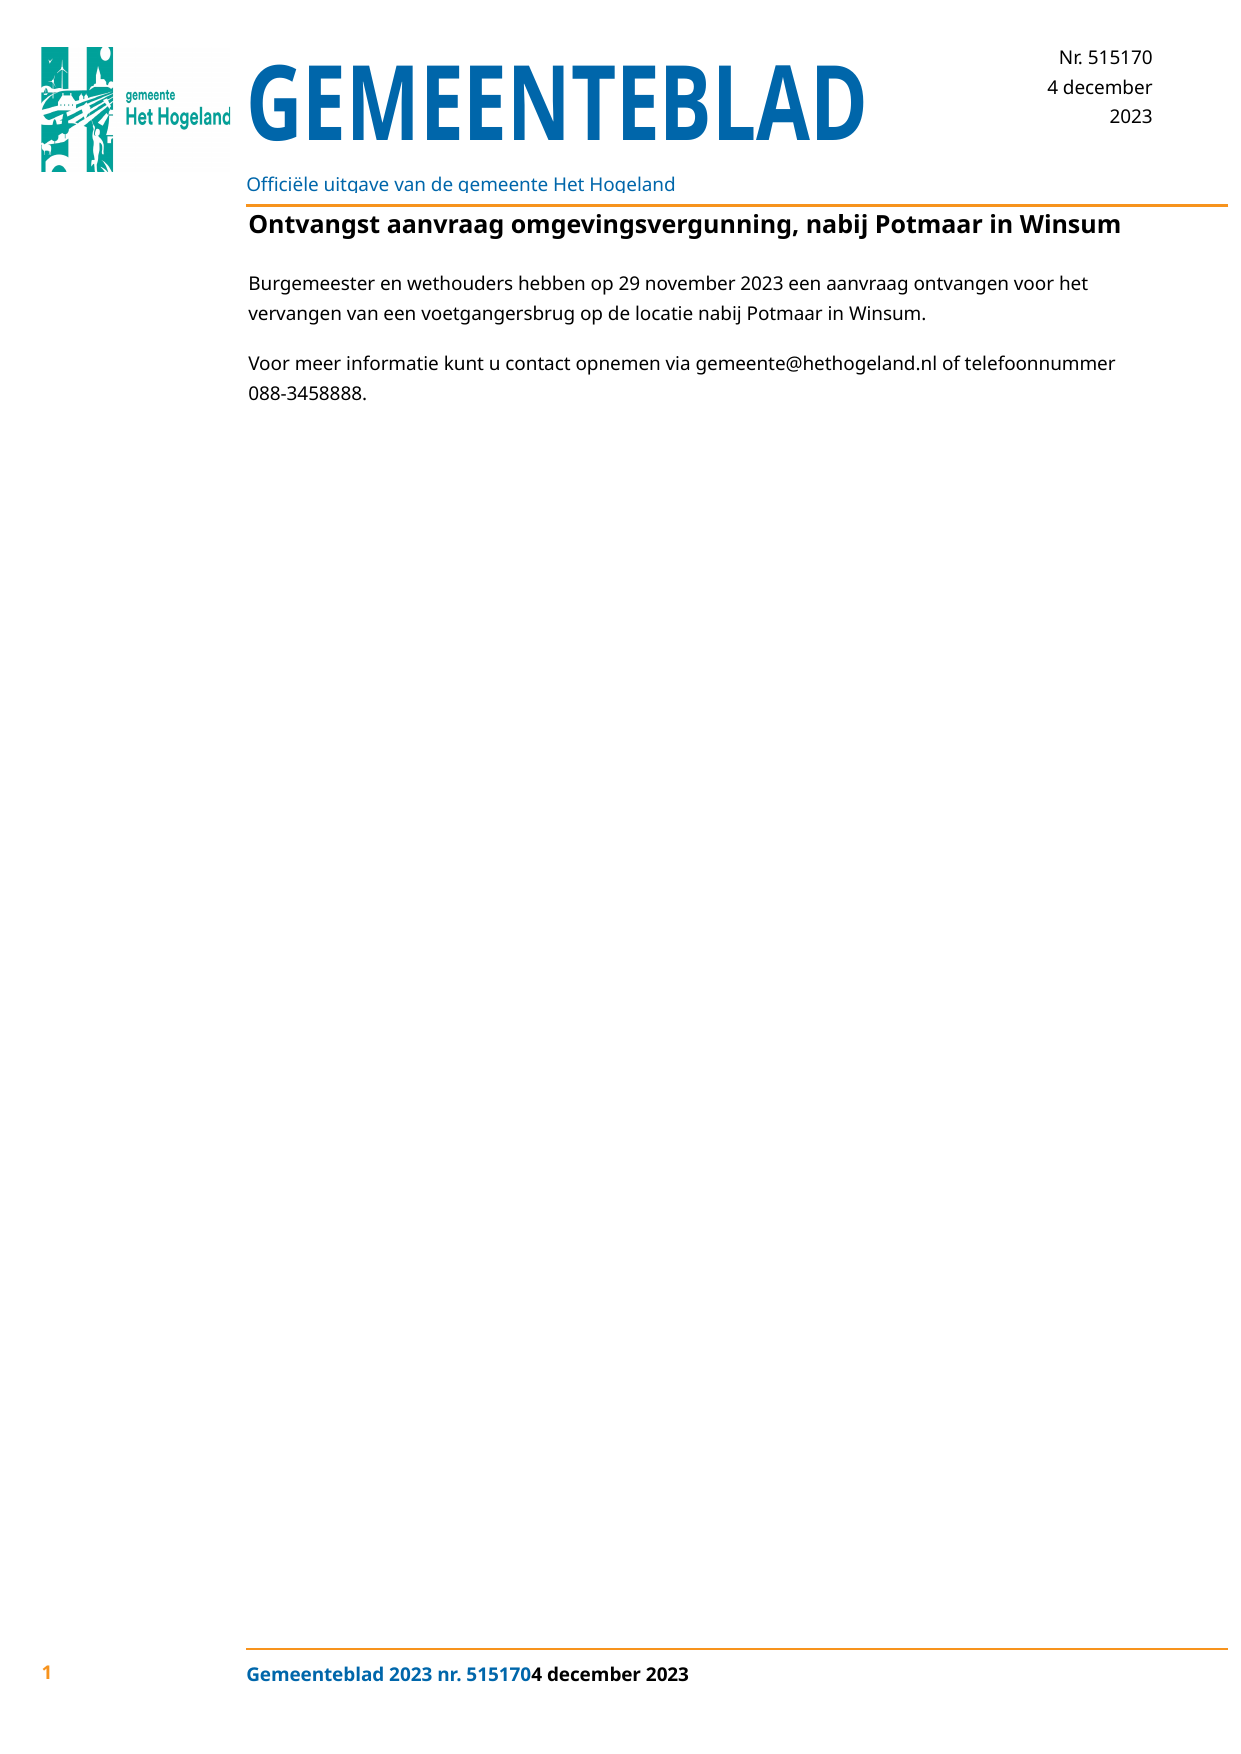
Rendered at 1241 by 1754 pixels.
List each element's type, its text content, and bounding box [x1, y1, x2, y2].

text Burgemeester en wethouders hebben op 29 november 2023 een aanvraag ontvangen voor het vervangen van een voetgangersbrug op de locatie nabij Potmaar in Winsum. [248, 270, 1152, 326]
text Voor meer informatie kunt u contact opnemen via gemeente@hethogeland.nl of telefoonnummer 088-3458888. [248, 350, 1152, 406]
picture [41, 47, 231, 172]
text Ontvangst aanvraag omgevingsvergunning, nabij Potmaar in Winsum [248, 207, 1152, 241]
